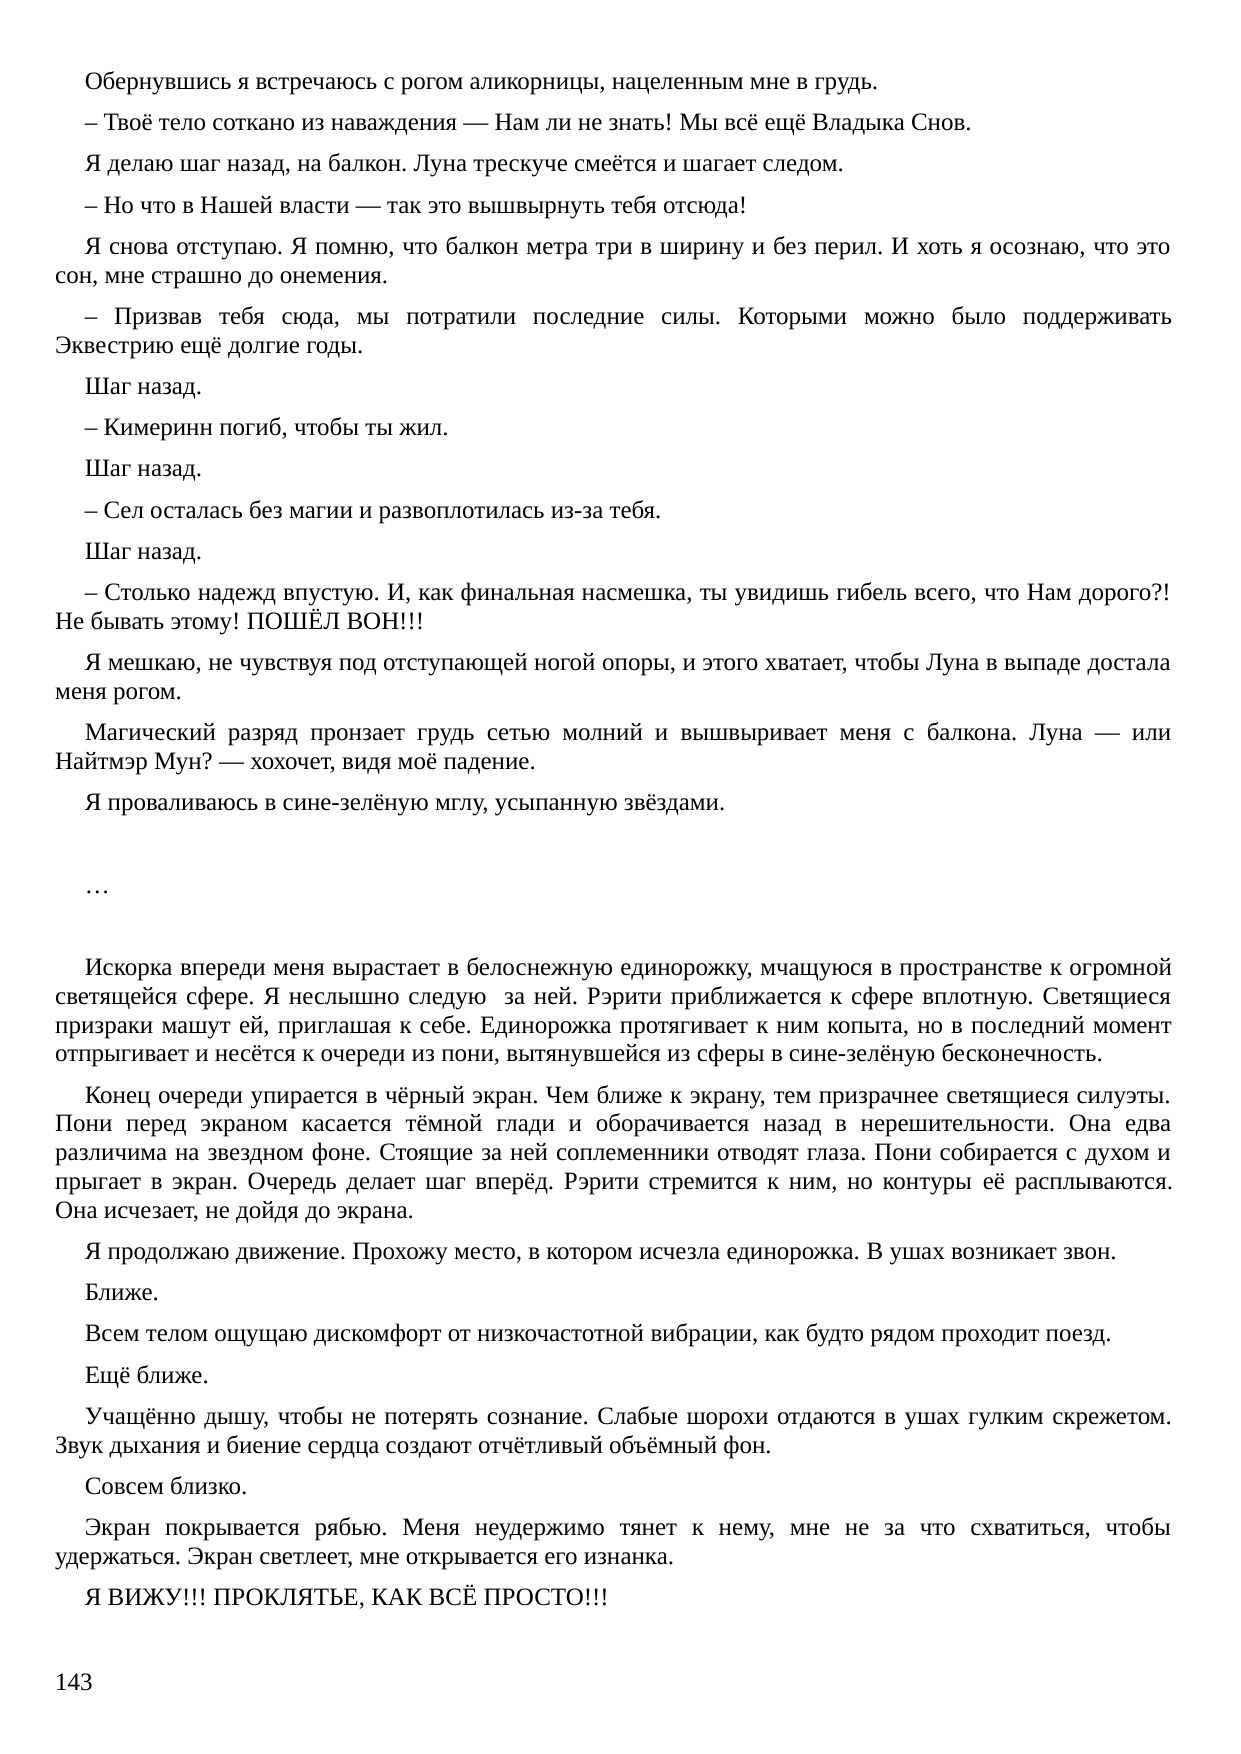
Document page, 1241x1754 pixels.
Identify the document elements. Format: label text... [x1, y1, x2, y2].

text – Твоё тело соткано из наваждения — Нам ли не знать! Мы всё ещё Владыка Снов. [55, 107, 1173, 136]
text Обернувшись я встречаюсь с рогом аликорницы, нацеленным мне в грудь. [55, 66, 1173, 95]
text – Сел осталась без магии и развоплотилась из-за тебя. [55, 495, 1173, 523]
text Шаг назад. [55, 371, 1173, 400]
text Конец очереди упирается в чёрный экран. Чем ближе к экрану, тем призрачнее светящиеся силуэты. Пони перед экраном касается тёмной глади и оборачивается назад в нерешительности. Она едва различима на звездном фоне. Стоящие за ней соплеменники отводят глаза. Пони собирается с духом и прыгает в экран. Очередь делает шаг вперёд. Рэрити стремится к ним, но контуры её расплываются. Она исчезает, не дойдя до экрана. [55, 1080, 1173, 1223]
text Совсем близко. [55, 1471, 1173, 1500]
text Экран покрывается рябью. Меня неудержимо тянет к нему, мне не за что схватиться, чтобы удержаться. Экран светлеет, мне открывается его изнанка. [55, 1512, 1173, 1570]
text Я ВИЖУ!!! ПРОКЛЯТЬЕ, КАК ВСЁ ПРОСТО!!! [55, 1582, 1173, 1611]
text … [55, 870, 1173, 898]
text Ещё ближе. [55, 1360, 1173, 1388]
text Я делаю шаг назад, на балкон. Луна трескуче смеётся и шагает следом. [55, 148, 1173, 177]
text Я проваливаюсь в сине-зелёную мглу, усыпанную звёздами. [55, 787, 1173, 816]
text – Столько надежд впустую. И, как финальная насмешка, ты увидишь гибель всего, что Нам дорого?! Не бывать этому! ПОШЁЛ ВОН!!! [55, 577, 1173, 635]
text Учащённо дышу, чтобы не потерять сознание. Слабые шорохи отдаются в ушах гулким скрежетом. Звук дыхания и биение сердца создают отчётливый объёмный фон. [55, 1401, 1173, 1458]
text Шаг назад. [55, 536, 1173, 565]
text Магический разряд пронзает грудь сетью молний и вышвыривает меня с балкона. Луна — или Найтмэр Мун? — хохочет, видя моё падение. [55, 717, 1173, 775]
text Шаг назад. [55, 453, 1173, 482]
text Ближе. [55, 1277, 1173, 1306]
text Я мешкаю, не чувствуя под отступающей ногой опоры, и этого хватает, чтобы Луна в выпаде достала меня рогом. [55, 647, 1173, 705]
text Я продолжаю движение. Прохожу место, в котором исчезла единорожка. В ушах возникает звон. [55, 1236, 1173, 1265]
text – Призвав тебя сюда, мы потратили последние силы. Которыми можно было поддерживать Эквестрию ещё долгие годы. [55, 301, 1173, 358]
text Я снова отступаю. Я помню, что балкон метра три в ширину и без перил. И хоть я осознаю, что это сон, мне страшно до онемения. [55, 231, 1173, 288]
text – Но что в Нашей власти — так это вышвырнуть тебя отсюда! [55, 190, 1173, 218]
text Искорка впереди меня вырастает в белоснежную единорожку, мчащуюся в пространстве к огромной светящейся сфере. Я неслышно следую за ней. Рэрити приближается к сфере вплотную. Светящиеся призраки машут ей, приглашая к себе. Единорожка протягивает к ним копыта, но в последний момент отпрыгивает и несётся к очереди из пони, вытянувшейся из сферы в сине-зелёную бесконечность. [55, 952, 1173, 1067]
text – Кимеринн погиб, чтобы ты жил. [55, 412, 1173, 441]
text Всем телом ощущаю дискомфорт от низкочастотной вибрации, как будто рядом проходит поезд. [55, 1318, 1173, 1347]
